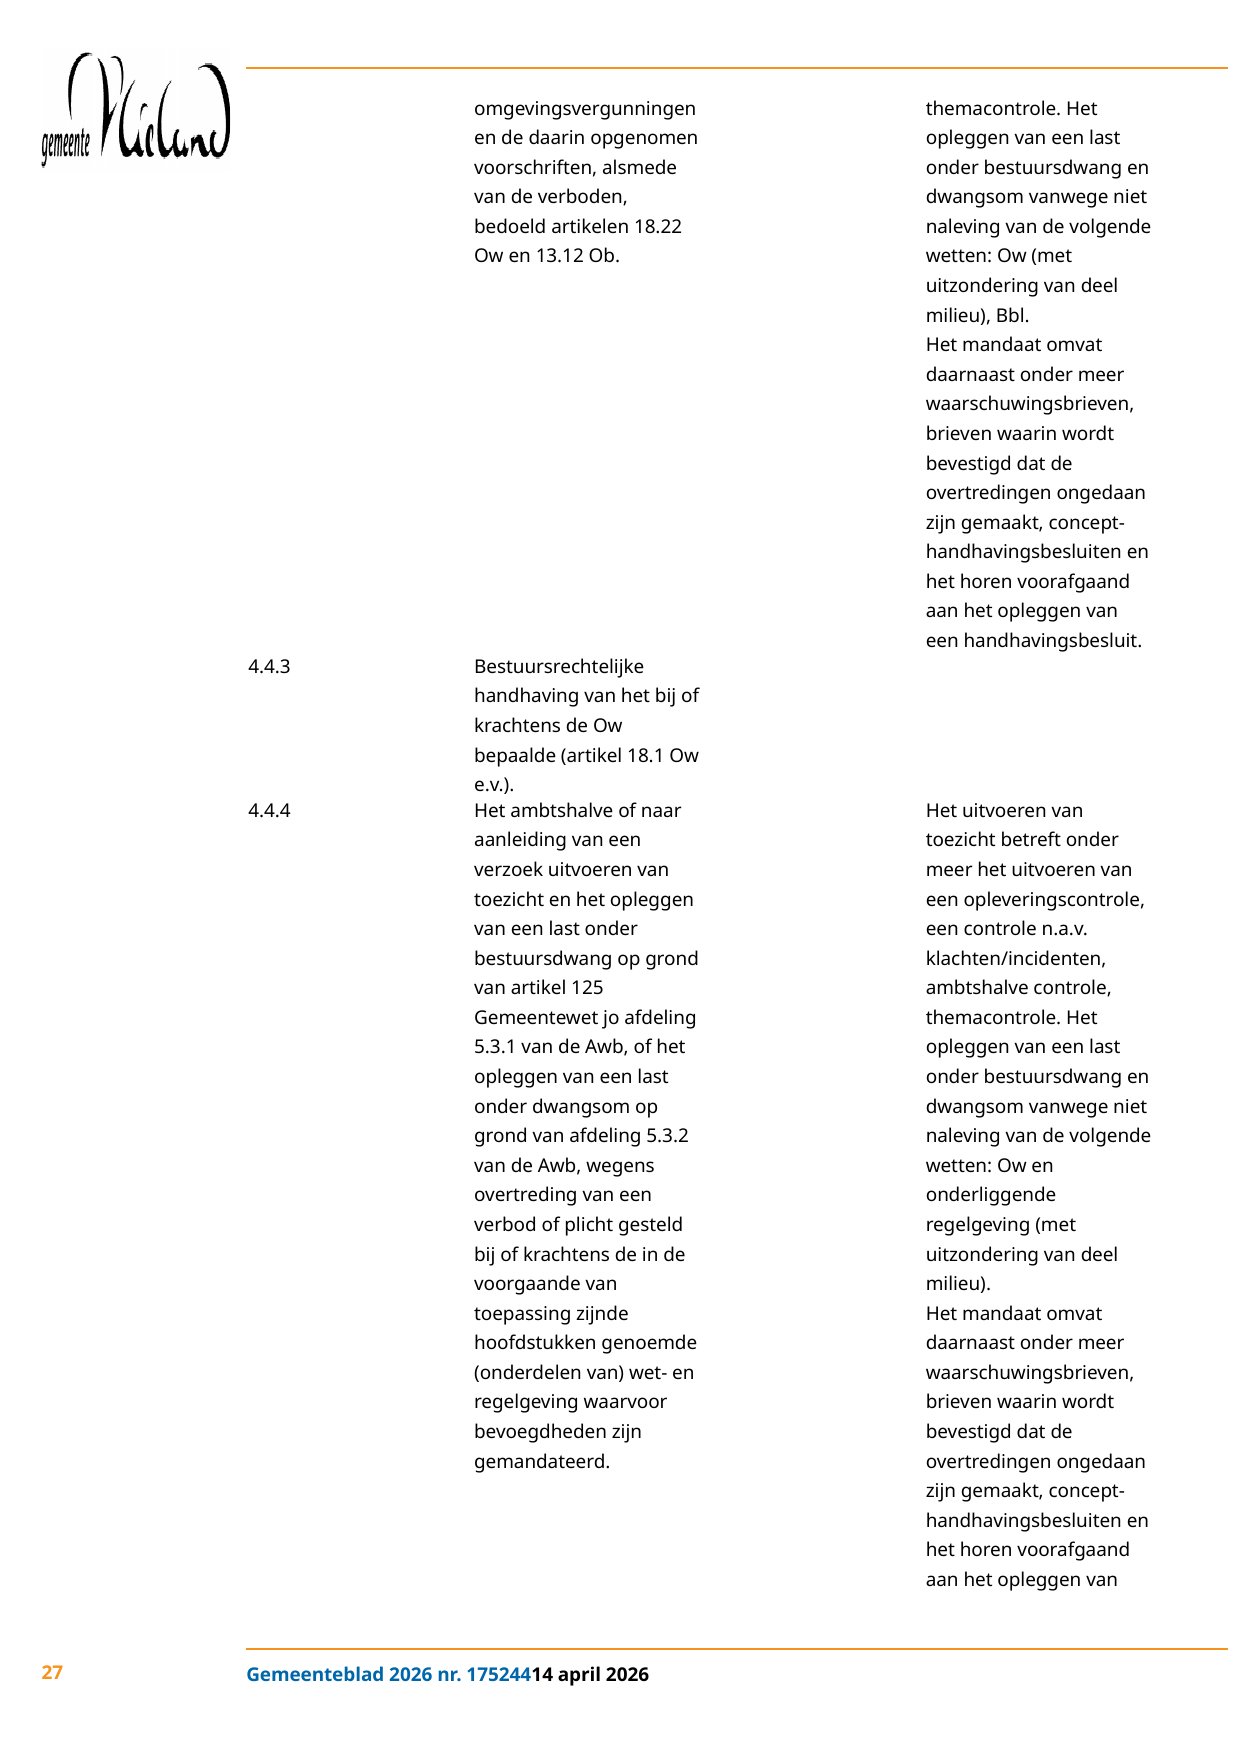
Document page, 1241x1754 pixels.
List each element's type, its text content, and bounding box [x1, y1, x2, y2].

table_cell [248, 95, 474, 653]
picture [41, 47, 231, 172]
table_cell 4.4.4 [248, 797, 474, 1592]
table_cell Het uitvoeren van toezicht betreft onder meer het uitvoeren van een opleveringscontrole, een controle n.a.v. klachten/incidenten, ambtshalve controle, themacontrole. Het opleggen van een last onder bestuursdwang en dwangsom vanwege niet naleving van de volgende wetten: Ow en onderliggende regelgeving (met uitzondering van deel milieu). Het mandaat omvat daarnaast onder meer waarschuwingsbrieven, brieven waarin wordt bevestigd dat de overtredingen ongedaan zijn gemaakt, concept-handhavingsbesluiten en het horen voorafgaand aan het opleggen van [926, 797, 1152, 1592]
table_cell Bestuursrechtelijke handhaving van het bij of krachtens de Ow bepaalde (artikel 18.1 Ow e.v.). [474, 653, 700, 797]
table_cell [700, 95, 926, 653]
table_cell [700, 653, 926, 797]
table_cell Het ambtshalve of naar aanleiding van een verzoek uitvoeren van toezicht en het opleggen van een last onder bestuursdwang op grond van artikel 125 Gemeentewet jo afdeling 5.3.1 van de Awb, of het opleggen van een last onder dwangsom op grond van afdeling 5.3.2 van de Awb, wegens overtreding van een verbod of plicht gesteld bij of krachtens de in de voorgaande van toepassing zijnde hoofdstukken genoemde (onderdelen van) wet- en regelgeving waarvoor bevoegdheden zijn gemandateerd. [474, 797, 700, 1592]
table_cell [700, 797, 926, 1592]
table_cell [926, 653, 1152, 797]
table_cell 4.4.3 [248, 653, 474, 797]
table_cell omgevingsvergunningen en de daarin opgenomen voorschriften, alsmede van de verboden, bedoeld artikelen 18.22 Ow en 13.12 Ob. [474, 95, 700, 653]
table_cell themacontrole. Het opleggen van een last onder bestuursdwang en dwangsom vanwege niet naleving van de volgende wetten: Ow (met uitzondering van deel milieu), Bbl. Het mandaat omvat daarnaast onder meer waarschuwingsbrieven, brieven waarin wordt bevestigd dat de overtredingen ongedaan zijn gemaakt, concept-handhavingsbesluiten en het horen voorafgaand aan het opleggen van een handhavingsbesluit. [926, 95, 1152, 653]
